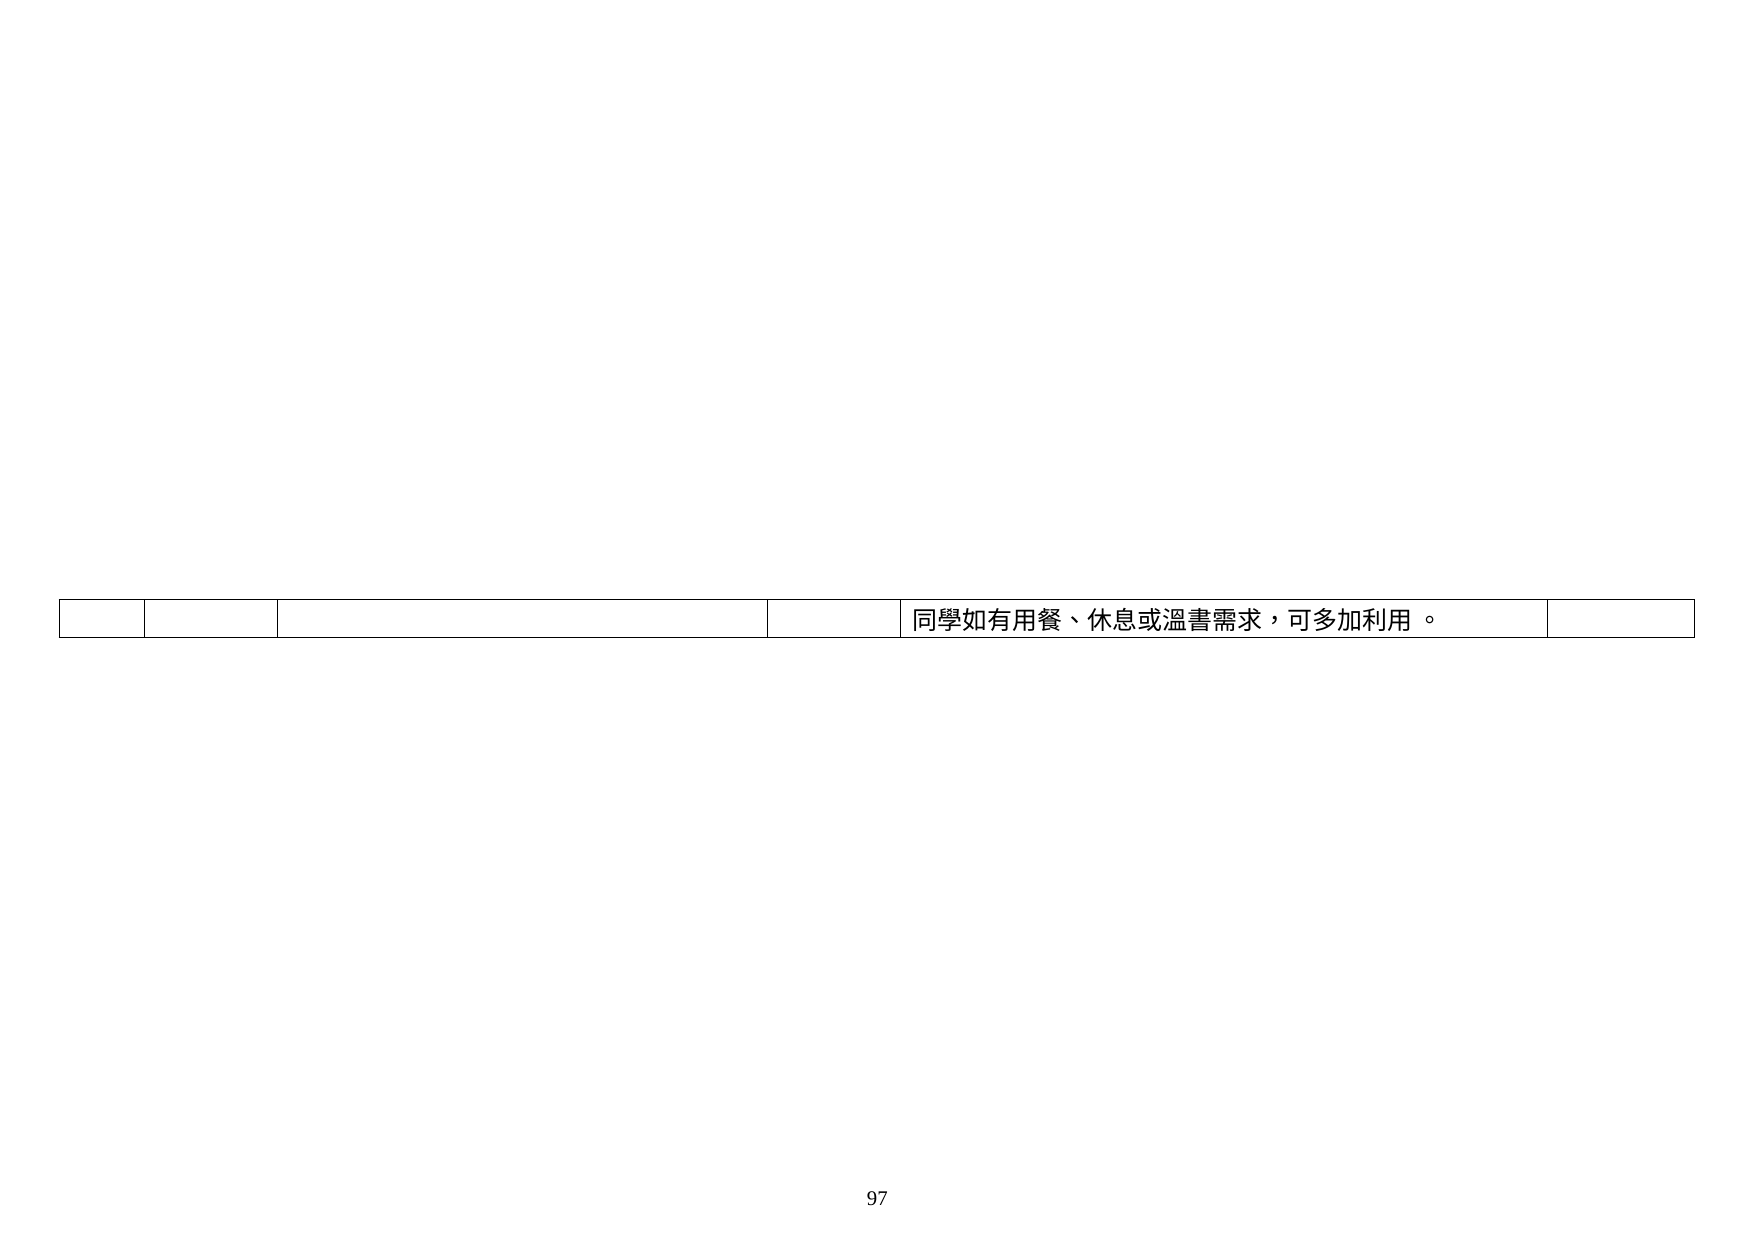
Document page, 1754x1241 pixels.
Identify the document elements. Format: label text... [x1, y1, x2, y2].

table_cell [768, 600, 900, 637]
table_cell [278, 600, 767, 637]
table_cell 同學如有用餐、休息或溫書需求，可多加利用 。 [901, 600, 1547, 637]
table_cell [60, 600, 144, 637]
table_cell [145, 600, 277, 637]
table_cell [1548, 600, 1694, 637]
